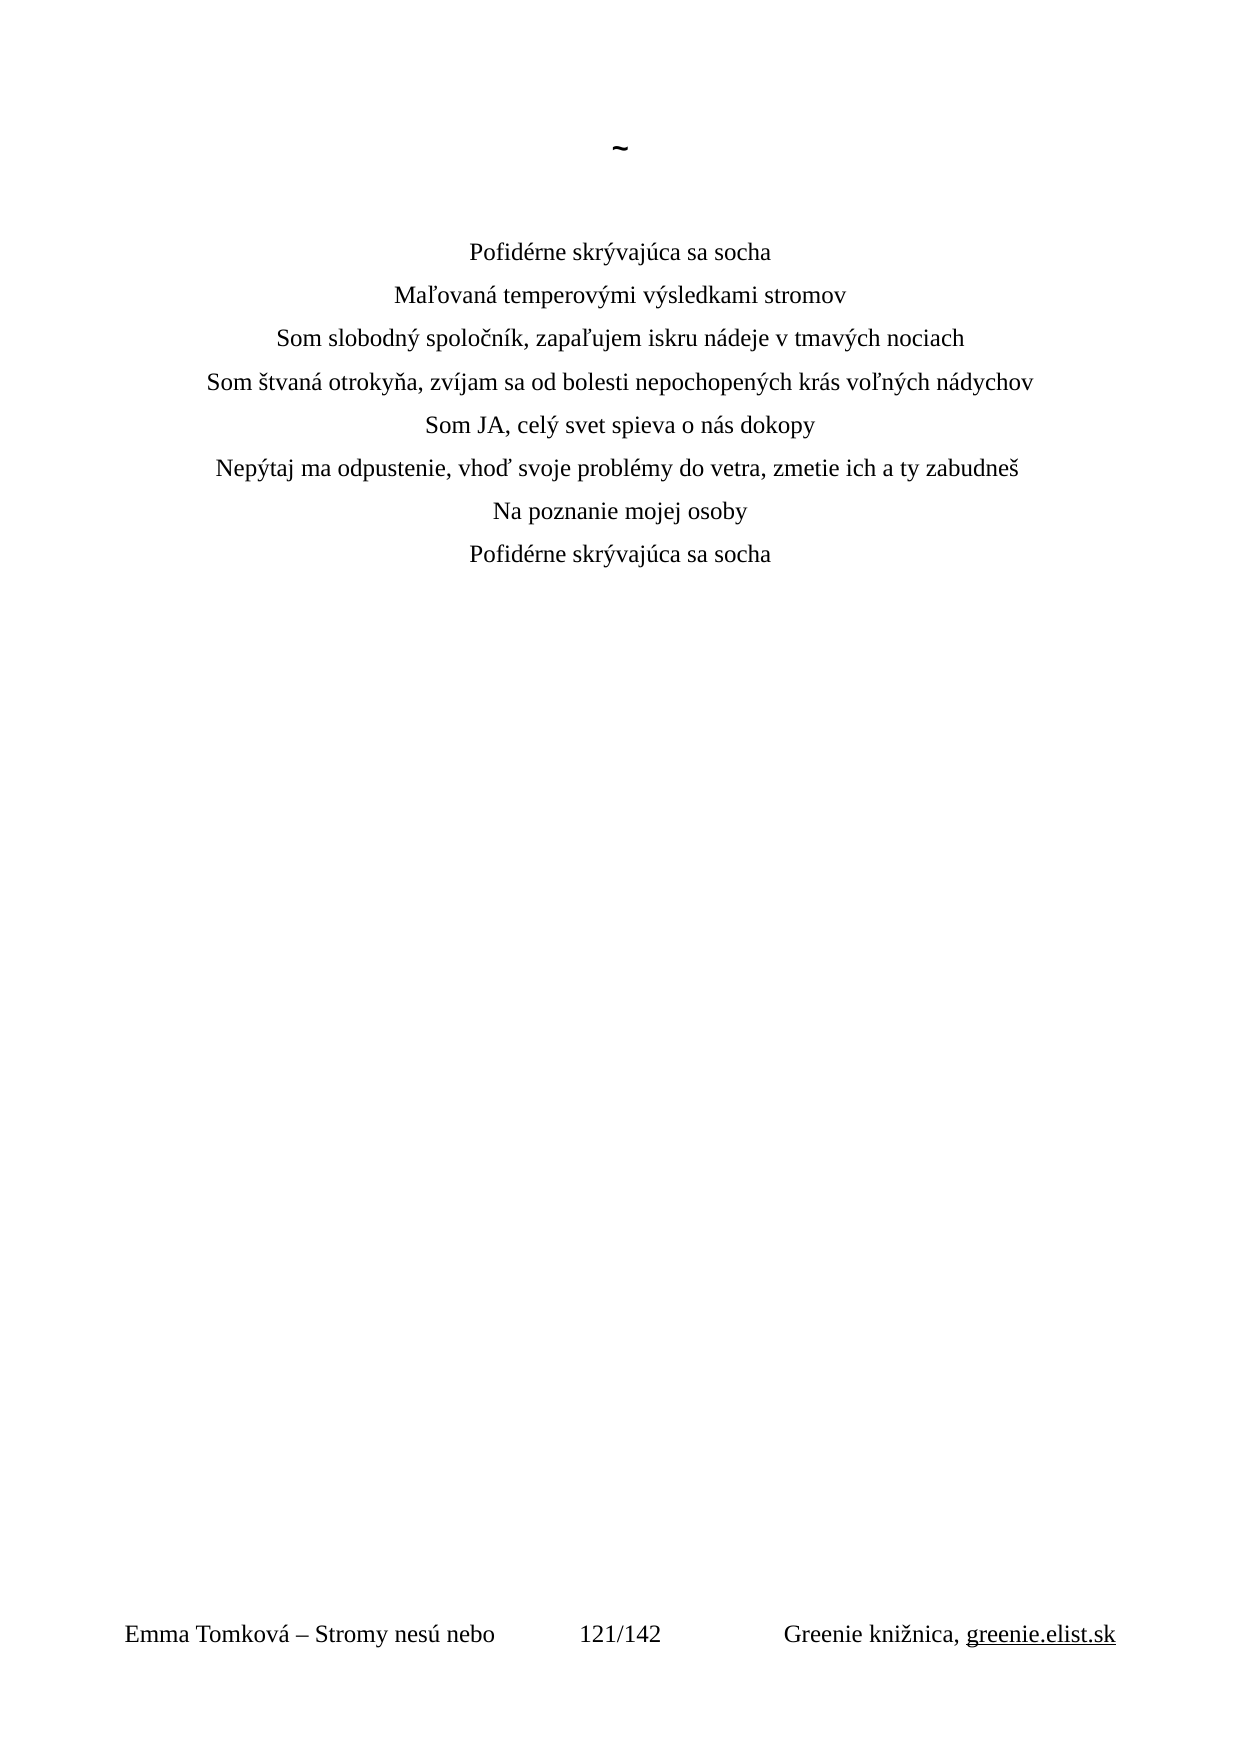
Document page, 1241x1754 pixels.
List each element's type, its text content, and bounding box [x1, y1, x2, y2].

text Pofidérne skrývajúca sa socha [106, 539, 1134, 568]
text Na poznanie mojej osoby [106, 496, 1134, 525]
text Pofidérne skrývajúca sa socha [106, 194, 1134, 266]
text Som JA, celý svet spieva o nás dokopy [106, 410, 1134, 438]
text Som štvaná otrokyňa, zvíjam sa od bolesti nepochopených krás voľných nádychov [106, 367, 1134, 395]
text Maľovaná temperovými výsledkami stromov [106, 280, 1134, 309]
subtitle ~ [106, 131, 1134, 165]
text Nepýtaj ma odpustenie, vhoď svoje problémy do vetra, zmetie ich a ty zabudneš [106, 453, 1134, 482]
text Som slobodný spoločník, zapaľujem iskru nádeje v tmavých nociach [106, 323, 1134, 352]
